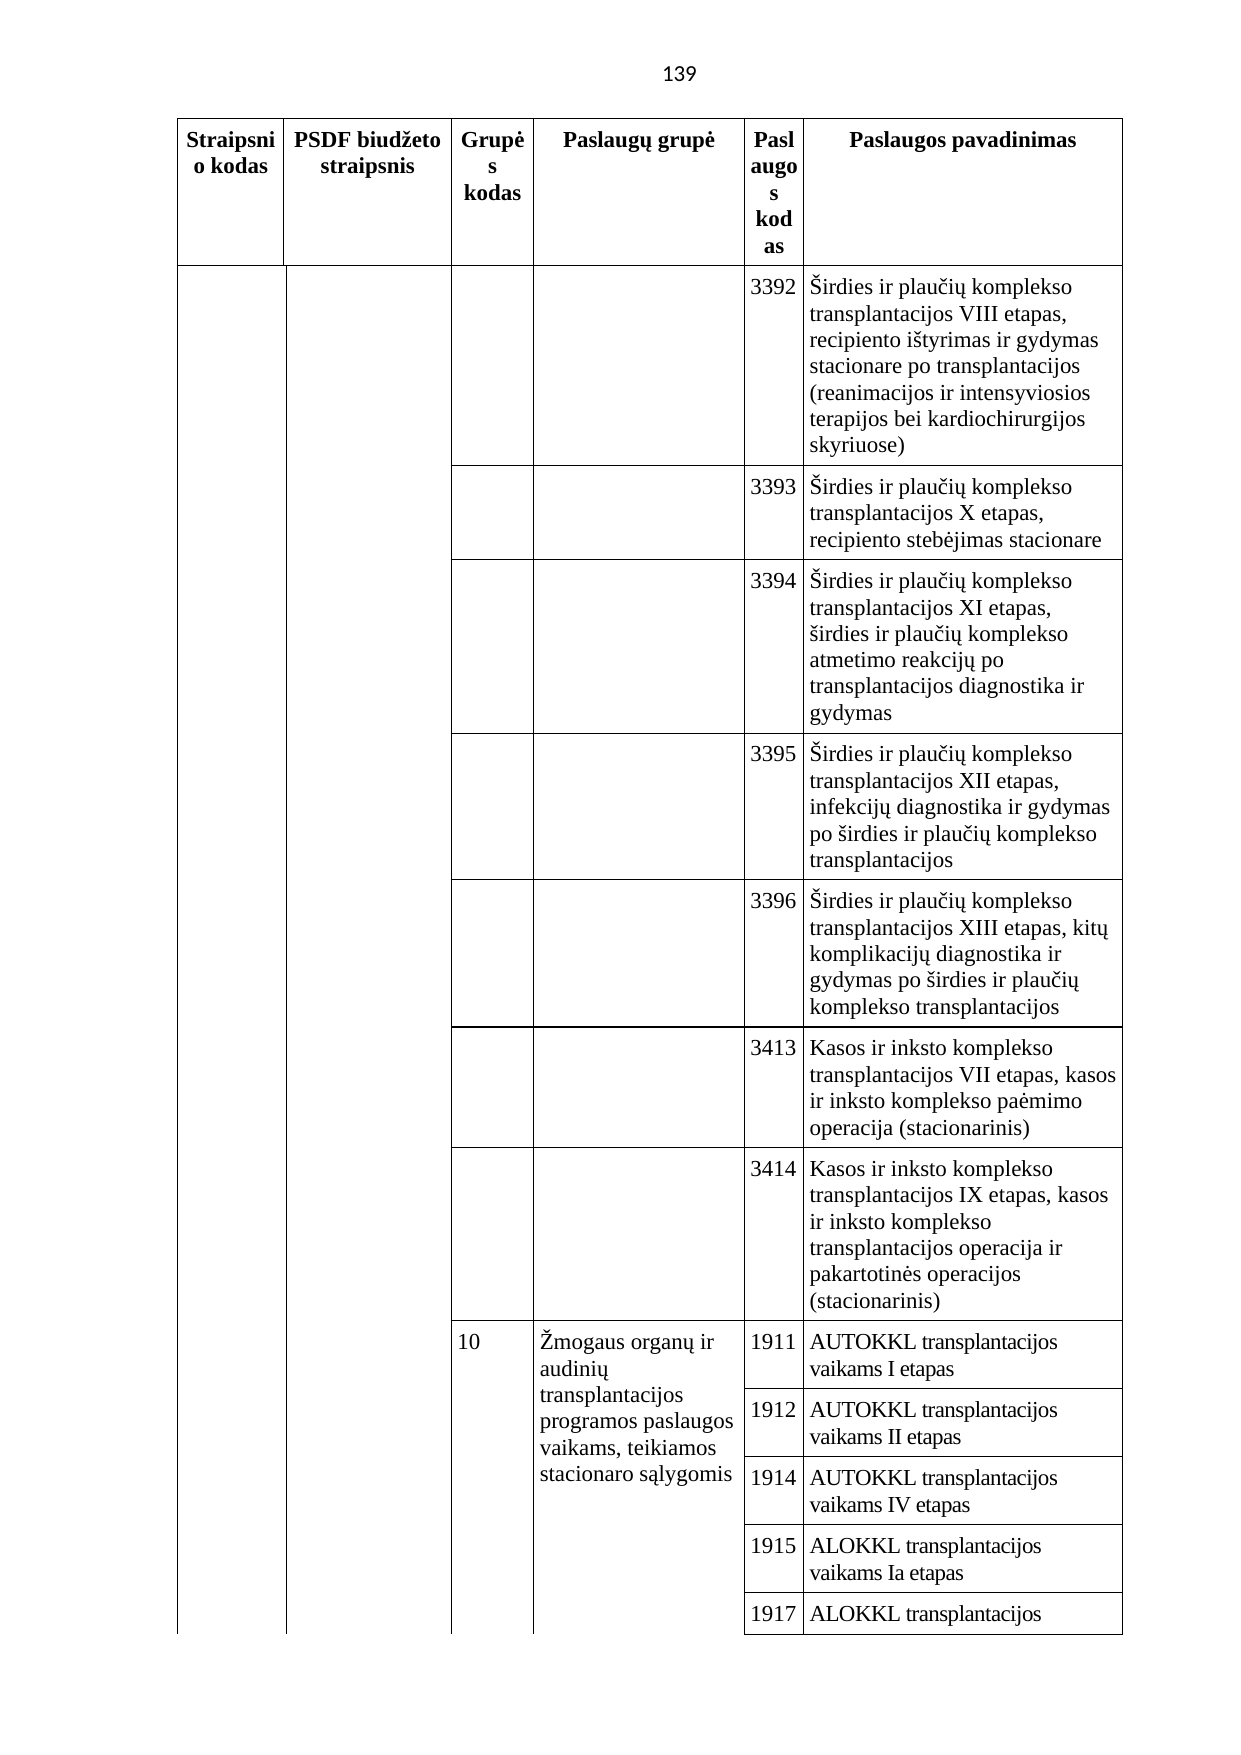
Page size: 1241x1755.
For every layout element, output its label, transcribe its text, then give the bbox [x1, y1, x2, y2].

table_cell [178, 1147, 286, 1320]
table_cell Širdies ir plaučių komplekso transplantacijos XII etapas, infekcijų diagnostika ir gydymas po širdies ir plaučių komplekso transplantacijos [804, 734, 1122, 879]
table_cell [452, 1388, 533, 1456]
table_cell AUTOKKL transplantacijos vaikams II etapas [804, 1389, 1122, 1456]
table_cell [452, 1592, 533, 1633]
table_cell 3395 [745, 734, 803, 879]
table_cell [178, 1320, 286, 1388]
table_cell AUTOKKL transplantacijos vaikams IV etapas [804, 1457, 1122, 1524]
table_cell 3396 [745, 880, 803, 1026]
table_cell [287, 879, 451, 1026]
table_cell ALOKKL transplantacijos vaikams Ia etapas [804, 1525, 1122, 1592]
table_cell [287, 1592, 451, 1633]
table_header Paslaugų grupė [534, 119, 744, 265]
table_cell 1915 [745, 1525, 803, 1592]
table_cell [452, 1148, 533, 1320]
table_cell [534, 560, 744, 732]
table_cell 1914 [745, 1457, 803, 1524]
table_cell [452, 1524, 533, 1592]
table_cell [534, 1028, 744, 1147]
table_cell ALOKKL transplantacijos [804, 1593, 1122, 1633]
table_cell 3413 [745, 1028, 803, 1147]
table_cell [178, 1524, 286, 1592]
table_cell [287, 733, 451, 879]
table_cell [178, 465, 286, 559]
table_cell [452, 880, 533, 1026]
table_header PSDF biudžeto straipsnis [284, 119, 451, 265]
table_cell Širdies ir plaučių komplekso transplantacijos XI etapas, širdies ir plaučių komplekso atmetimo reakcijų po transplantacijos diagnostika ir gydymas [804, 560, 1122, 732]
table_cell 3393 [745, 466, 803, 559]
table_cell [534, 1148, 744, 1320]
table_cell [178, 879, 286, 1026]
table_cell Širdies ir plaučių komplekso transplantacijos X etapas, recipiento stebėjimas stacionare [804, 466, 1122, 559]
table_cell 3414 [745, 1148, 803, 1320]
table_cell [178, 1456, 286, 1524]
table_cell 1917 [745, 1593, 803, 1633]
table_cell 1912 [745, 1389, 803, 1456]
table_cell [178, 1388, 286, 1456]
table_header Straipsnio kodas [178, 119, 283, 265]
table_header Paslaugos pavadinimas [804, 119, 1122, 265]
table_cell [178, 1592, 286, 1633]
table_cell [178, 559, 286, 732]
table_cell 3392 [745, 266, 803, 465]
table_cell [287, 559, 451, 732]
table_cell [534, 266, 744, 465]
table_cell [287, 1026, 451, 1147]
table_cell [452, 734, 533, 879]
table_cell [287, 1147, 451, 1320]
table_header Grupės kodas [452, 119, 533, 265]
table_cell [452, 466, 533, 559]
table_cell [287, 465, 451, 559]
table_header Paslaugos kodas [745, 119, 803, 265]
table_cell [452, 1028, 533, 1147]
table_cell [178, 1026, 286, 1147]
table_cell Kasos ir inksto komplekso transplantacijos VII etapas, kasos ir inksto komplekso paėmimo operacija (stacionarinis) [804, 1028, 1122, 1147]
table_cell AUTOKKL transplantacijos vaikams I etapas [804, 1321, 1122, 1388]
table_cell Kasos ir inksto komplekso transplantacijos IX etapas, kasos ir inksto komplekso transplantacijos operacija ir pakartotinės operacijos (stacionarinis) [804, 1148, 1122, 1320]
table_cell [452, 266, 533, 465]
table_cell Žmogaus organų ir audinių transplantacijos programos paslaugos vaikams, teikiamos stacionaro sąlygomis [534, 1321, 744, 1633]
table_cell [178, 733, 286, 879]
table_cell [534, 880, 744, 1026]
table_cell [287, 1320, 451, 1388]
table_cell 1911 [745, 1321, 803, 1388]
table_cell [287, 1388, 451, 1456]
table_cell 10 [452, 1321, 533, 1388]
table_cell Širdies ir plaučių komplekso transplantacijos VIII etapas, recipiento ištyrimas ir gydymas stacionare po transplantacijos (reanimacijos ir intensyviosios terapijos bei kardiochirurgijos skyriuose) [804, 266, 1122, 465]
table_cell [287, 1524, 451, 1592]
table_cell Širdies ir plaučių komplekso transplantacijos XIII etapas, kitų komplikacijų diagnostika ir gydymas po širdies ir plaučių komplekso transplantacijos [804, 880, 1122, 1026]
table_cell [534, 466, 744, 559]
table_cell 3394 [745, 560, 803, 732]
table_cell [452, 1456, 533, 1524]
table_cell [287, 1456, 451, 1524]
table_cell [452, 560, 533, 732]
table_cell [534, 734, 744, 879]
table_cell [287, 266, 451, 465]
table_cell [178, 266, 286, 465]
